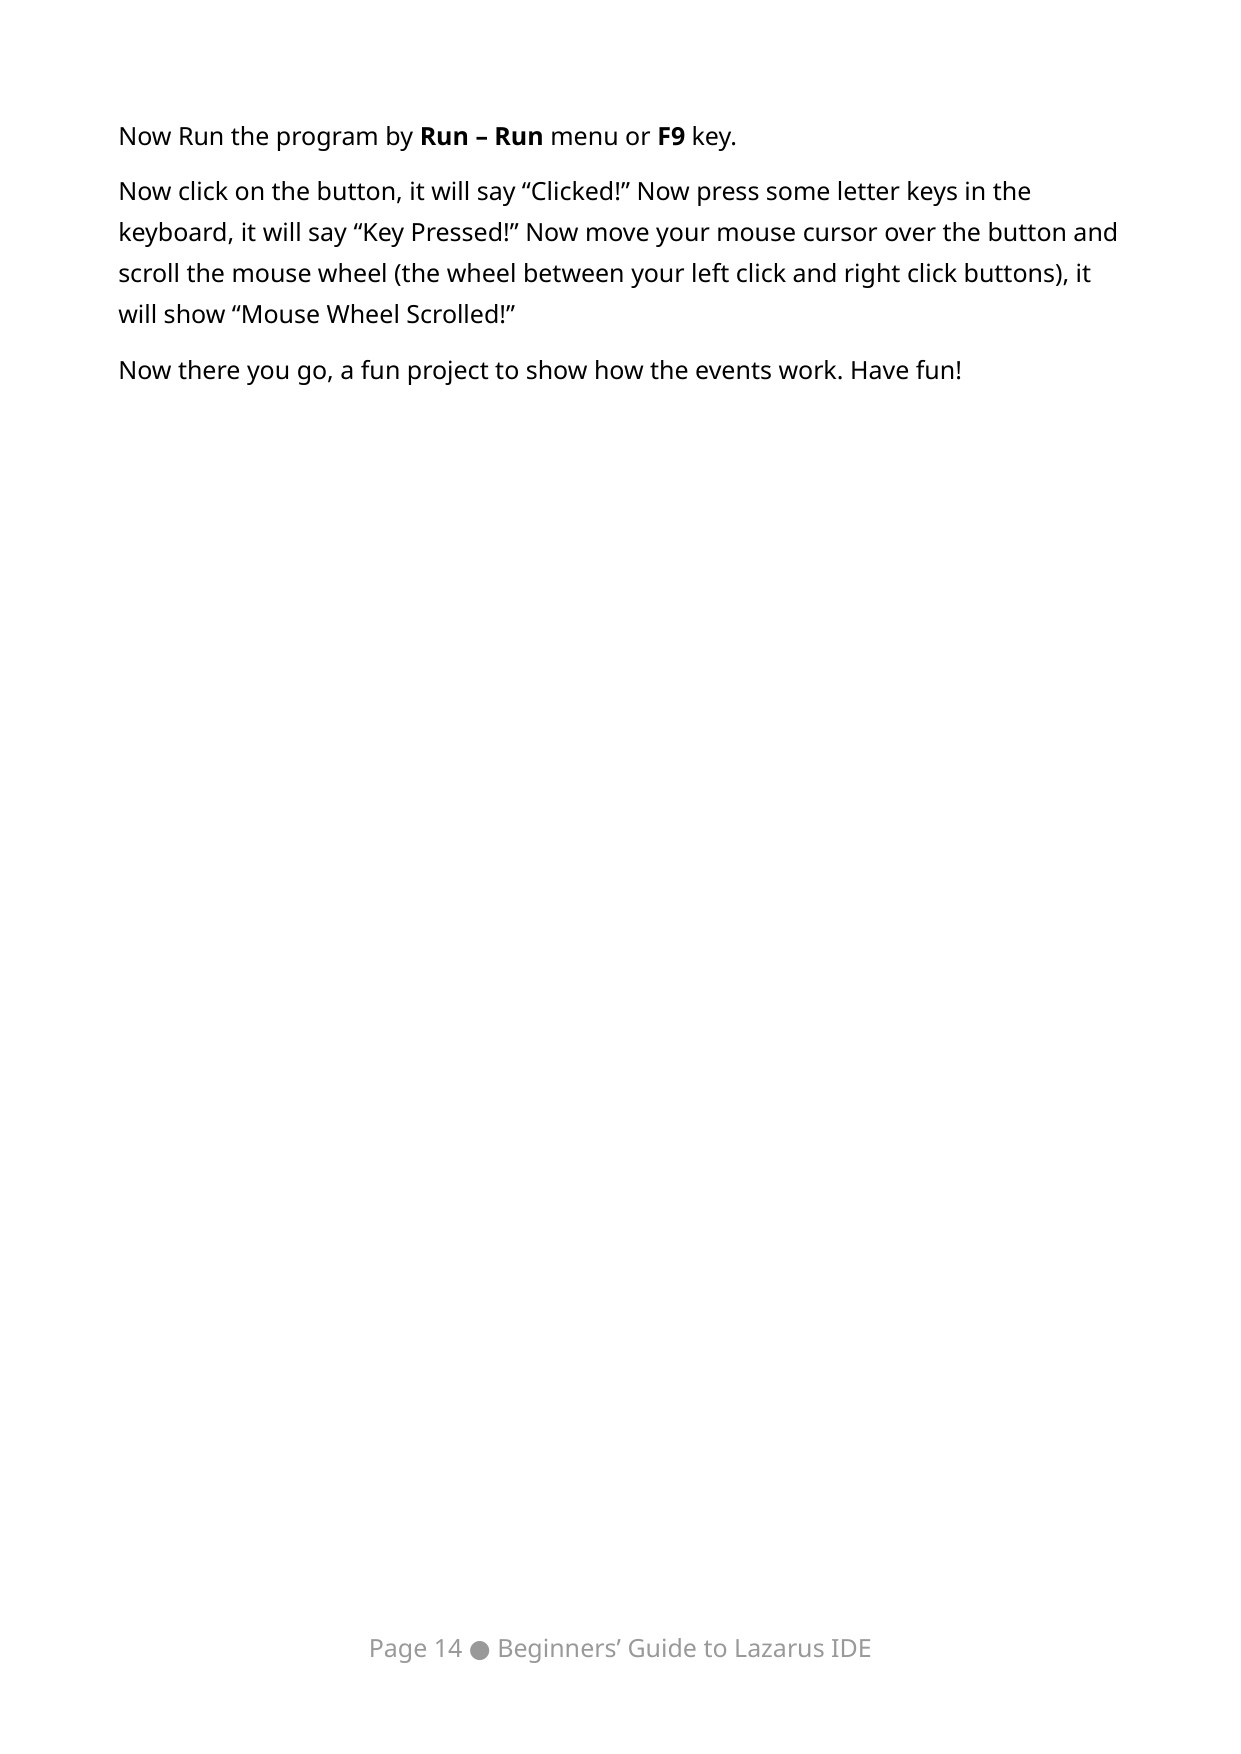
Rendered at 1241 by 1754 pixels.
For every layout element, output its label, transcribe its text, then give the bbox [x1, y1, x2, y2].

text Now there you go, a fun project to show how the events work. Have fun! [118, 352, 1122, 386]
text Now Run the program by Run – Run menu or F9 key. [118, 118, 1122, 152]
text Now click on the button, it will say “Clicked!” Now press some letter keys in the keyboard, it will say “Key Pressed!” Now move your mouse cursor over the button and scroll the mouse wheel (the wheel between your left click and right click buttons), it will show “Mouse Wheel Scrolled!” [118, 174, 1122, 331]
